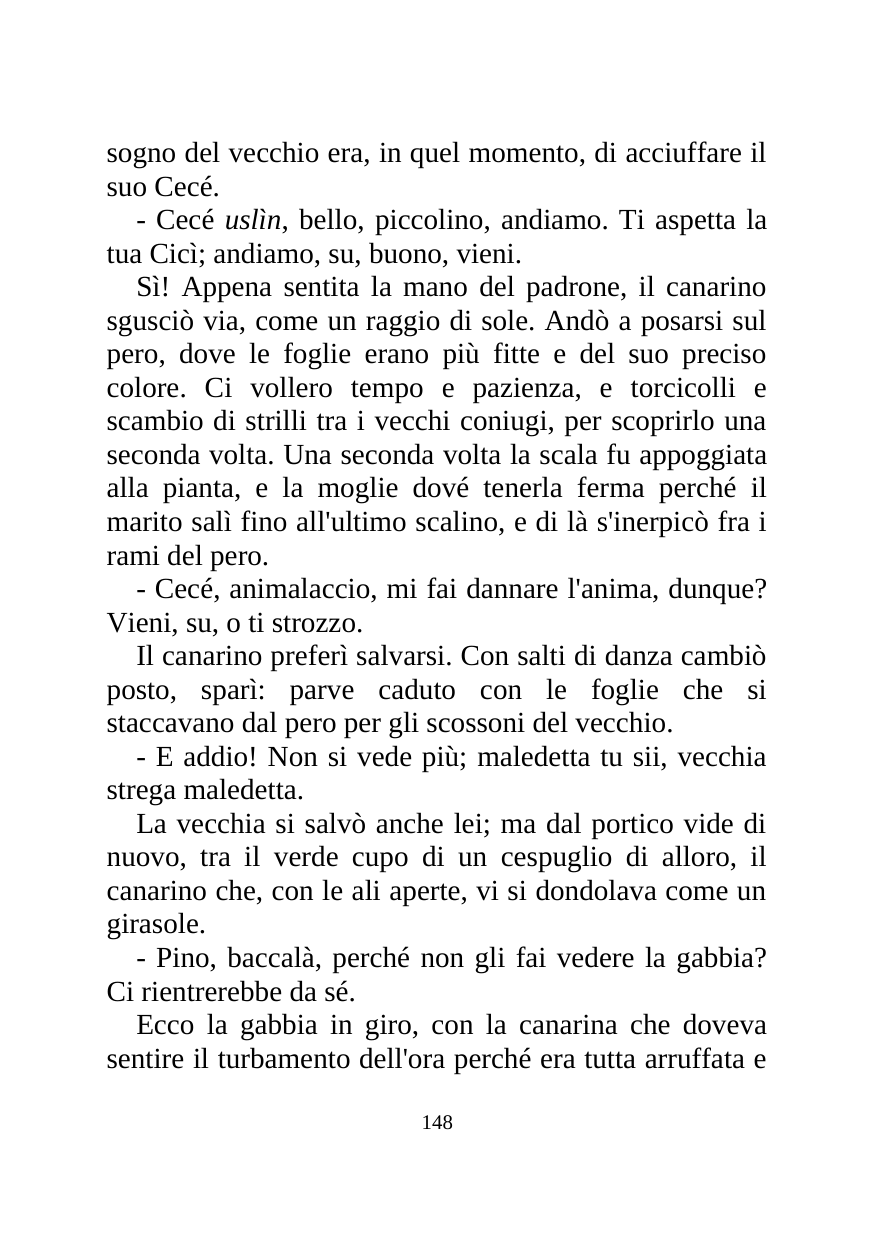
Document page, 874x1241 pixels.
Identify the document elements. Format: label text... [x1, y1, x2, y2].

text Sì! Appena sentita la mano del padrone, il canarino sgusciò via, come un raggio di sole. Andò a posarsi sul pero, dove le foglie erano più fitte e del suo preciso colore. Ci vollero tempo e pazienza, e torcicolli e scambio di strilli tra i vecchi coniugi, per scoprirlo una seconda volta. Una seconda volta la scala fu appoggiata alla pianta, e la moglie dové tenerla ferma perché il marito salì fino all'ultimo scalino, e di là s'inerpicò fra i rami del pero. [106, 269, 768, 571]
text sogno del vecchio era, in quel momento, di acciuffare il suo Cecé. [106, 135, 768, 202]
text Ecco la gabbia in giro, con la canarina che doveva sentire il turbamento dell'ora perché era tutta arruffata e [106, 1007, 768, 1074]
text - E addio! Non si vede più; maledetta tu sii, vecchia strega maledetta. [106, 739, 768, 806]
text - Cecé, animalaccio, mi fai dannare l'anima, dunque? Vieni, su, o ti strozzo. [106, 571, 768, 638]
text - Cecé uslìn, bello, piccolino, andiamo. Ti aspetta la tua Cicì; andiamo, su, buono, vieni. [106, 202, 768, 269]
text - Pino, baccalà, perché non gli fai vedere la gabbia? Ci rientrerebbe da sé. [106, 940, 768, 1007]
text La vecchia si salvò anche lei; ma dal portico vide di nuovo, tra il verde cupo di un cespuglio di alloro, il canarino che, con le ali aperte, vi si dondolava come un girasole. [106, 806, 768, 940]
text Il canarino preferì salvarsi. Con salti di danza cambiò posto, sparì: parve caduto con le foglie che si staccavano dal pero per gli scossoni del vecchio. [106, 638, 768, 739]
